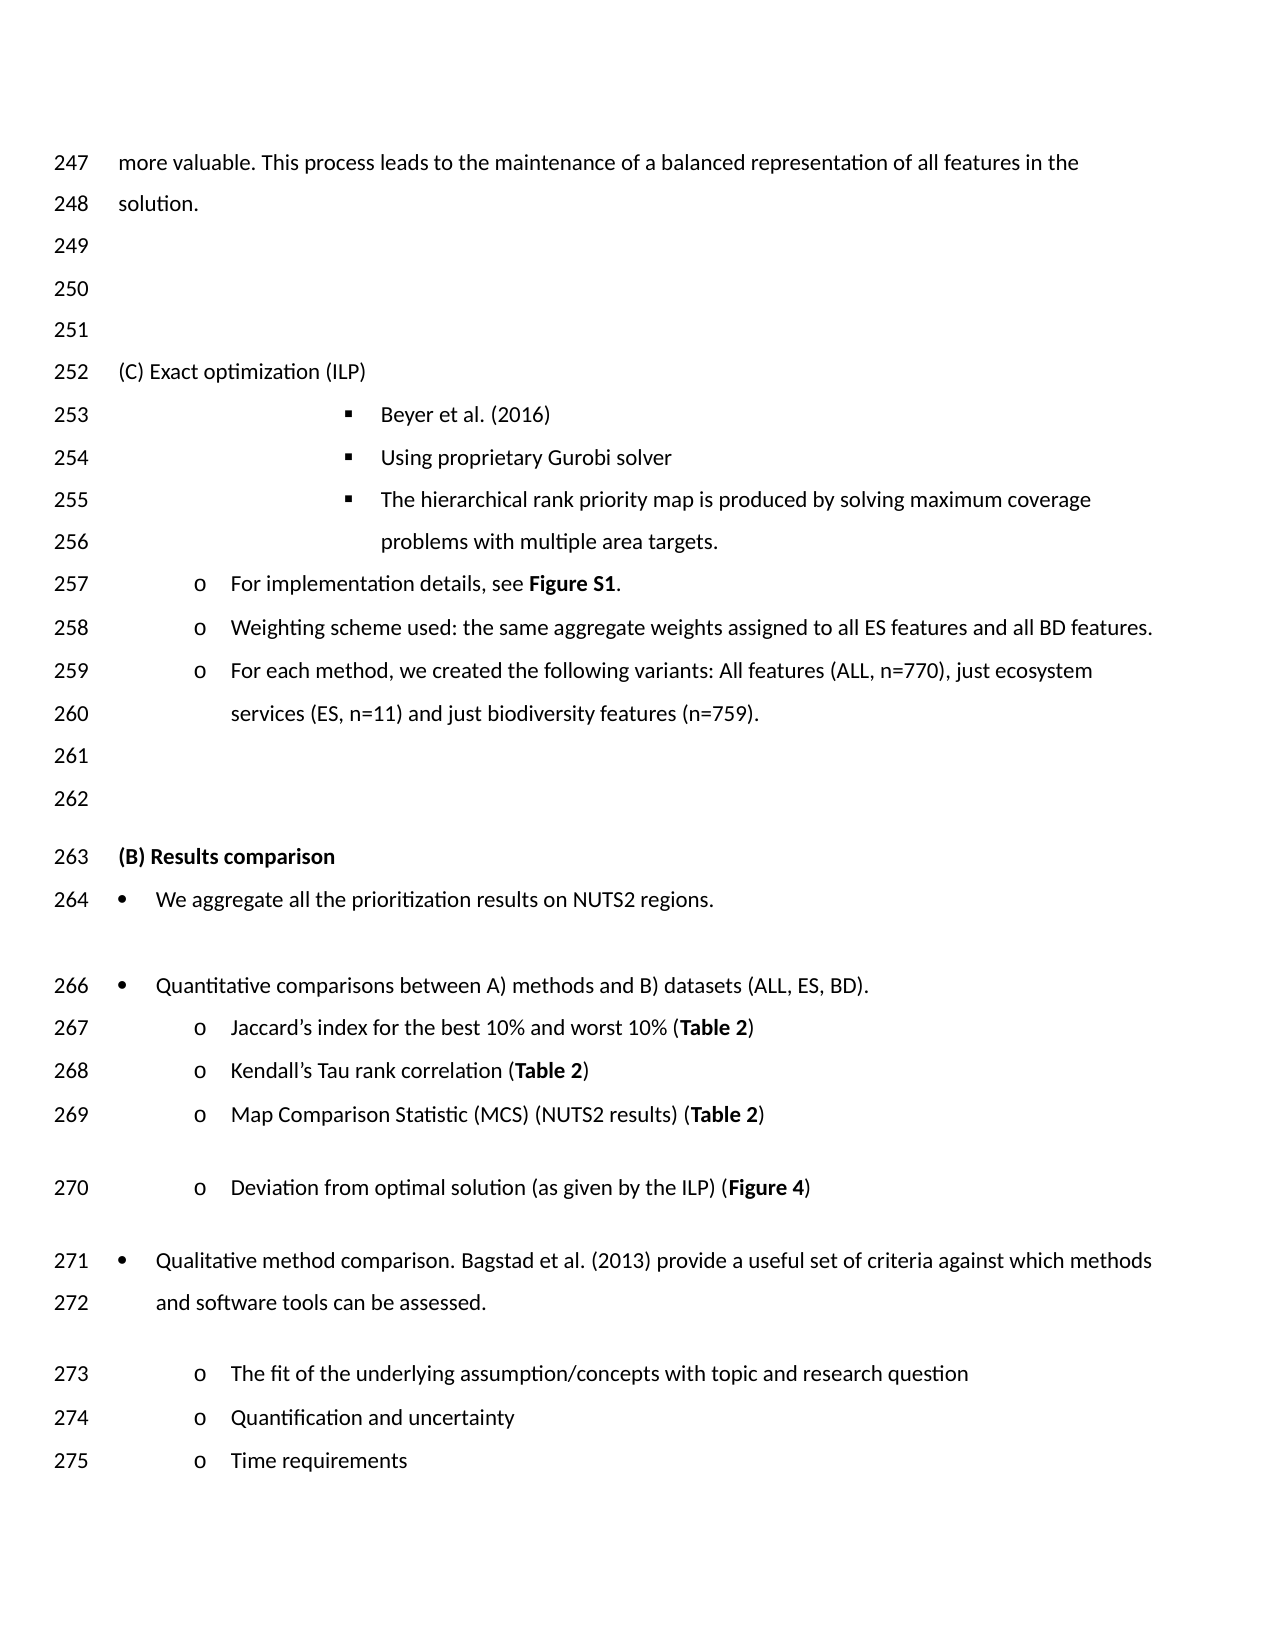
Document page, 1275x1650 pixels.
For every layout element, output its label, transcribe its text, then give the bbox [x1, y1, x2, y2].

list For implementation details, see Figure S1. [193, 569, 1157, 598]
list Beyer et al. (2016) [343, 399, 1157, 428]
list We aggregate all the prioritization results on NUTS2 regions. [118, 884, 1157, 956]
list The hierarchical rank priority map is produced by solving maximum coverage problems with multiple area targets. [343, 485, 1157, 555]
subtitle (B) Results comparison [118, 842, 1157, 870]
list Using proprietary Gurobi solver [343, 443, 1157, 471]
list Kendall’s Tau rank correlation (Table 2) [193, 1056, 1157, 1086]
list Quantitative comparisons between A) methods and B) datasets (ALL, ES, BD). [118, 971, 1157, 999]
list Map Comparison Statistic (MCS) (NUTS2 results) (Table 2) [193, 1100, 1157, 1129]
list Quantification and uncertainty [193, 1403, 1157, 1432]
list For each method, we created the following variants: All features (ALL, n=770), just ecosystem services (ES, n=11) and just biodiversity features (n=759). [193, 656, 1157, 728]
list Weighting scheme used: the same aggregate weights assigned to all ES features and all BD features. [193, 613, 1157, 642]
list Deviation from optimal solution (as given by the ILP) (Figure 4) [193, 1173, 1157, 1202]
list Qualitative method comparison. Bagstad et al. (2013) provide a useful set of criteria against which methods and software tools can be assessed. [118, 1246, 1157, 1316]
list Jaccard’s index for the best 10% and worst 10% (Table 2) [193, 1013, 1157, 1042]
list The fit of the underlying assumption/concepts with topic and research question [193, 1359, 1157, 1388]
list Time requirements [193, 1447, 1157, 1476]
text more valuable. This process leads to the maintenance of a balanced representation of all features in the solution. [118, 148, 1157, 218]
subtitle (C) Exact optimization (ILP) [118, 357, 1157, 386]
